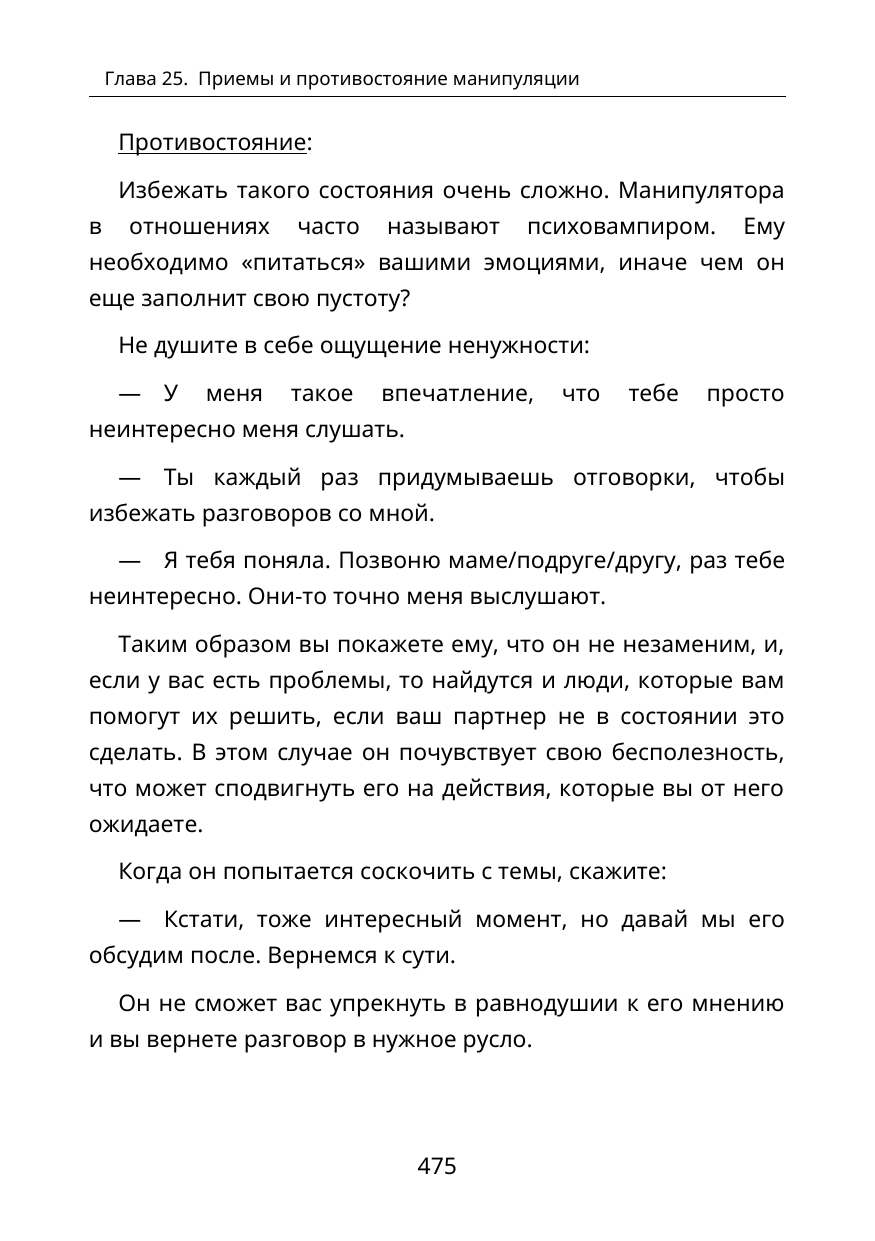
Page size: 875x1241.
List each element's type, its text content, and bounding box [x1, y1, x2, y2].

list У меня такое впечатление, что тебе просто неинтересно меня слушать. [88, 377, 786, 444]
list Я тебя поняла. Позвоню маме/подруге/другу, раз тебе неинтересно. Они-то точно меня выслушают. [88, 544, 786, 611]
text Противостояние: [88, 126, 786, 157]
text Таким образом вы покажете ему, что он не незаменим, и, если у вас есть проблемы, то найдутся и люди, которые вам помогут их решить, если ваш партнер не в состоянии это сделать. В этом случае он почувствует свою бесполезность, что может сподвигнуть его на действия, которые вы от него ожидаете. [88, 628, 786, 839]
text Избежать такого состояния очень сложно. Манипулятора в отношениях часто называют психовампиром. Ему необходимо «питаться» вашими эмоциями, иначе чем он еще заполнит свою пустоту? [88, 174, 786, 313]
list Ты каждый раз придумываешь отговорки, чтобы избежать разговоров со мной. [88, 461, 786, 528]
text Он не сможет вас упрекнуть в равнодушии к его мнению и вы вернете разговор в нужное русло. [88, 987, 786, 1054]
text Когда он попытается соскочить с темы, скажите: [88, 855, 786, 887]
list Кстати, тоже интересный момент, но давай мы его обсудим после. Вернемся к сути. [88, 903, 786, 970]
text Не душите в себе ощущение ненужности: [88, 329, 786, 361]
